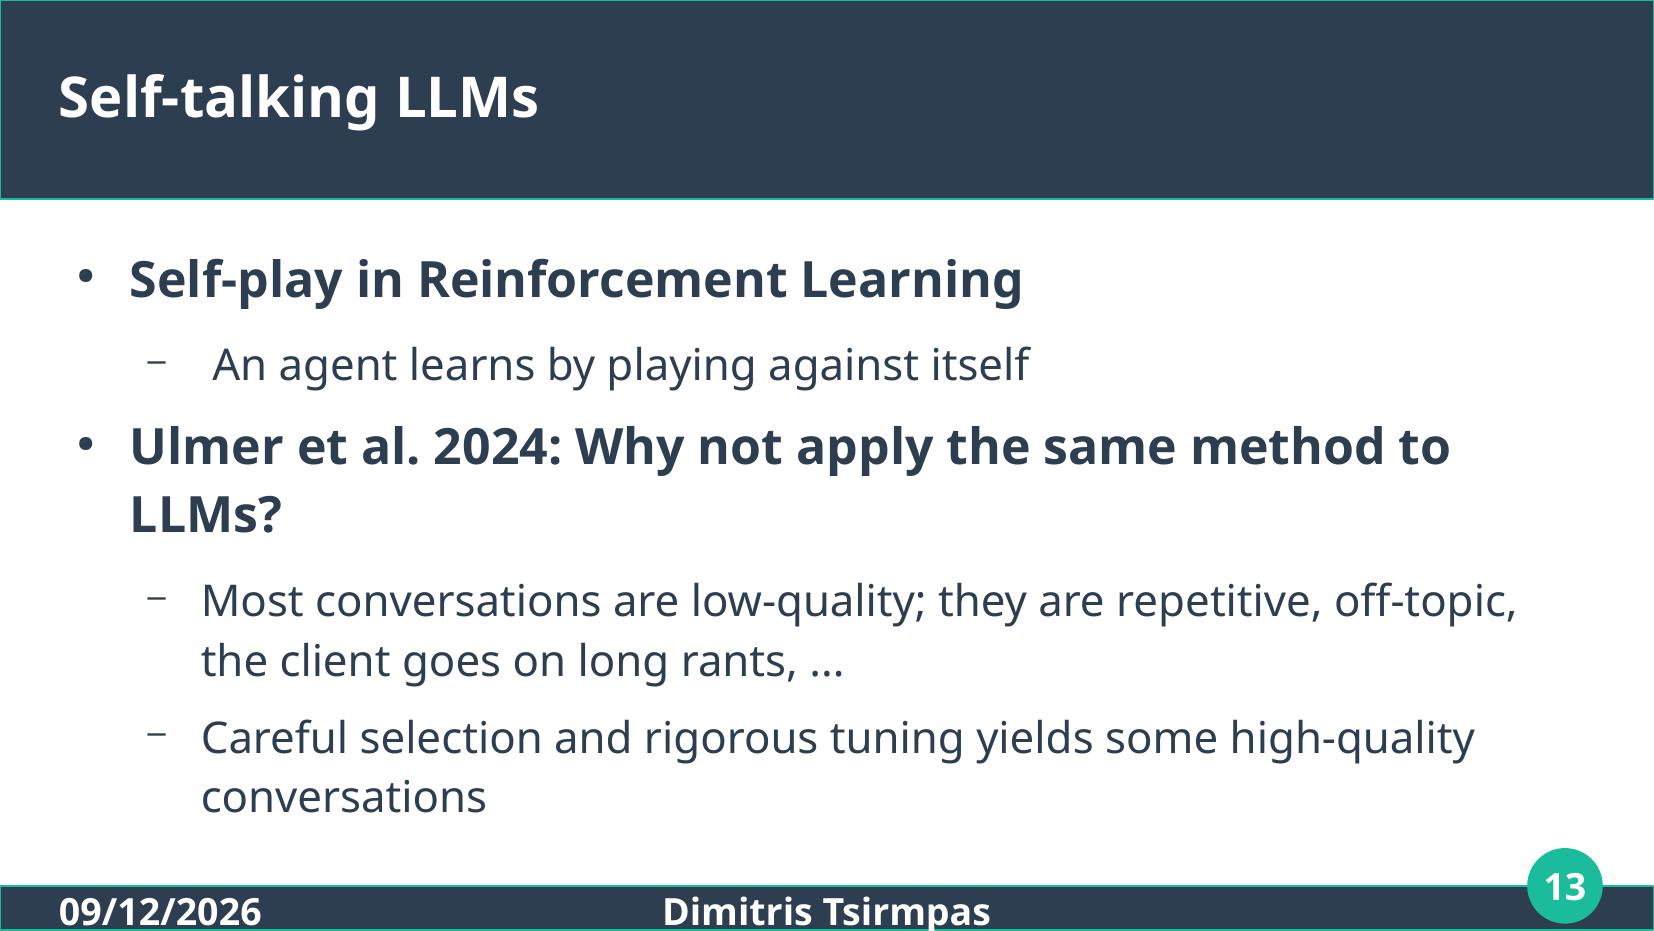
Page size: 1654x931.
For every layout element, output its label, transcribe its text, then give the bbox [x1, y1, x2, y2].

title Self-talking LLMs [59, 37, 1595, 156]
list Self-play in Reinforcement Learning An agent learns by playing against itself Ulmer et al. 2024: Why not apply the same method to LLMs? Most conversations are low-quality; they are repetitive, off-topic, the client goes on long rants, ... Careful selection and rigorous tuning yields some high-quality conversations [59, 243, 1595, 864]
